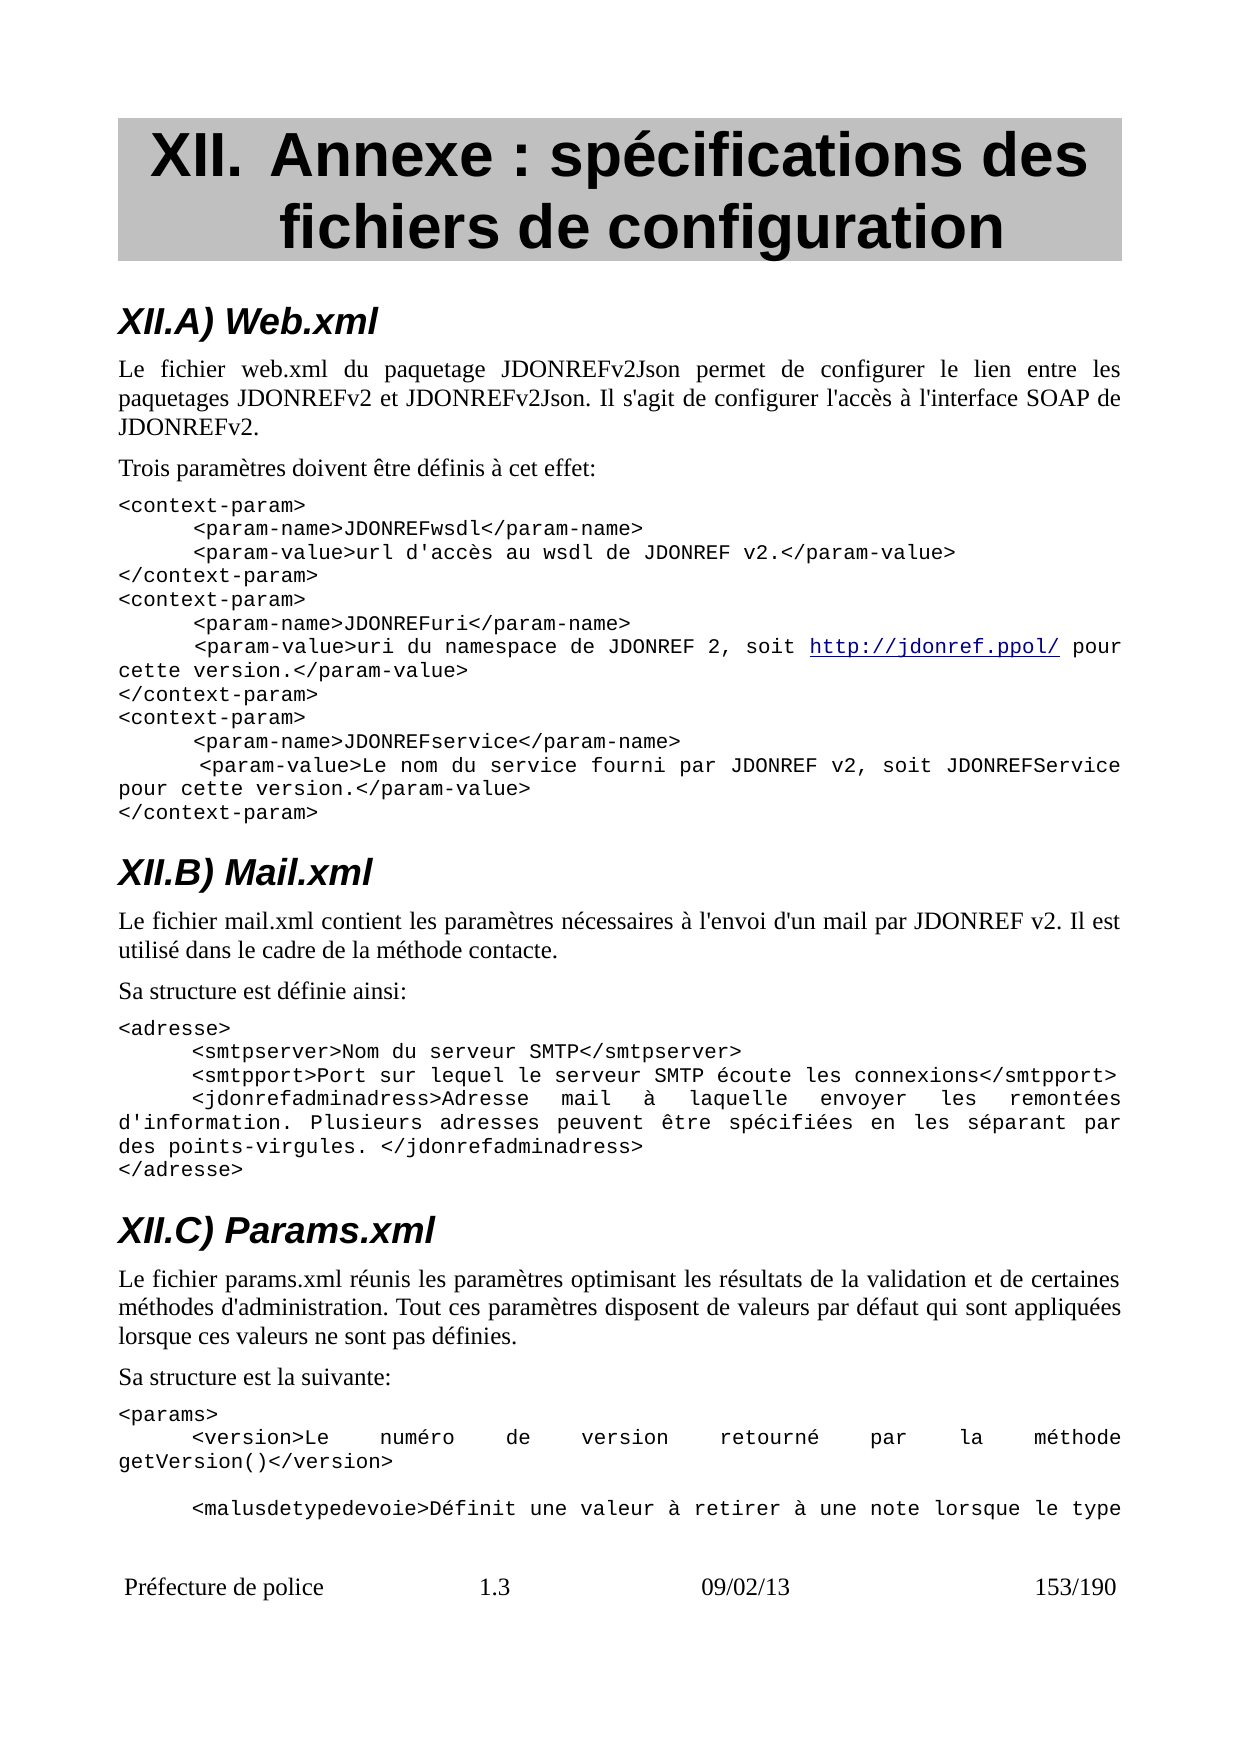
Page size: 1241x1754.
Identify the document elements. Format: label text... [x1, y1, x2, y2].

text </adresse> [118, 1159, 1122, 1183]
subtitle Annexe : spécifications des fichiers de configuration [118, 118, 1122, 261]
text Le fichier params.xml réunis les paramètres optimisant les résultats de la validation et de certaines méthodes d'administration. Tout ces paramètres disposent de valeurs par défaut qui sont appliquées lorsque ces valeurs ne sont pas définies. [118, 1264, 1122, 1350]
text <context-param> [118, 589, 1122, 613]
text Trois paramètres doivent être définis à cet effet: [118, 453, 1122, 482]
text <smtpserver>Nom du serveur SMTP</smtpserver> [118, 1041, 1122, 1065]
text </context-param> [118, 802, 1122, 826]
text <param-name>JDONREFuri</param-name> [118, 613, 1122, 636]
text Le fichier mail.xml contient les paramètres nécessaires à l'envoi d'un mail par JDONREF v2. Il est utilisé dans le cadre de la méthode contacte. [118, 906, 1122, 964]
text </context-param> [118, 684, 1122, 707]
text <smtpport>Port sur lequel le serveur SMTP écoute les connexions</smtpport> [118, 1065, 1122, 1088]
text <param-value>Le nom du service fourni par JDONREF v2, soit JDONREFService pour cette version.</param-value> [118, 755, 1122, 802]
subtitle Mail.xml [118, 851, 1122, 894]
text Sa structure est définie ainsi: [118, 976, 1122, 1005]
text </context-param> [118, 566, 1122, 589]
text <param-name>JDONREFwsdl</param-name> [118, 518, 1122, 542]
text <param-value>url d'accès au wsdl de JDONREF v2.</param-value> [118, 542, 1122, 566]
text <malusdetypedevoie>Définit une valeur à retirer à une note lorsque le type [118, 1498, 1122, 1522]
subtitle Web.xml [118, 299, 1122, 342]
text Le fichier web.xml du paquetage JDONREFv2Json permet de configurer le lien entre les paquetages JDONREFv2 et JDONREFv2Json. Il s'agit de configurer l'accès à l'interface SOAP de JDONREFv2. [118, 354, 1122, 441]
text <params> [118, 1404, 1122, 1427]
text <jdonrefadminadress>Adresse mail à laquelle envoyer les remontées d'information. Plusieurs adresses peuvent être spécifiées en les séparant par des points-virgules. </jdonrefadminadress> [118, 1088, 1122, 1159]
text <adresse> [118, 1017, 1122, 1041]
text <version>Le numéro de version retourné par la méthode getVersion()</version> [118, 1427, 1122, 1474]
text <param-name>JDONREFservice</param-name> [118, 731, 1122, 755]
text <context-param> [118, 707, 1122, 731]
text <param-value>uri du namespace de JDONREF 2, soit http://jdonref.ppol/ pour cette version.</param-value> [118, 636, 1122, 684]
text <context-param> [118, 494, 1122, 518]
text Sa structure est la suivante: [118, 1362, 1122, 1391]
subtitle Params.xml [118, 1208, 1122, 1251]
